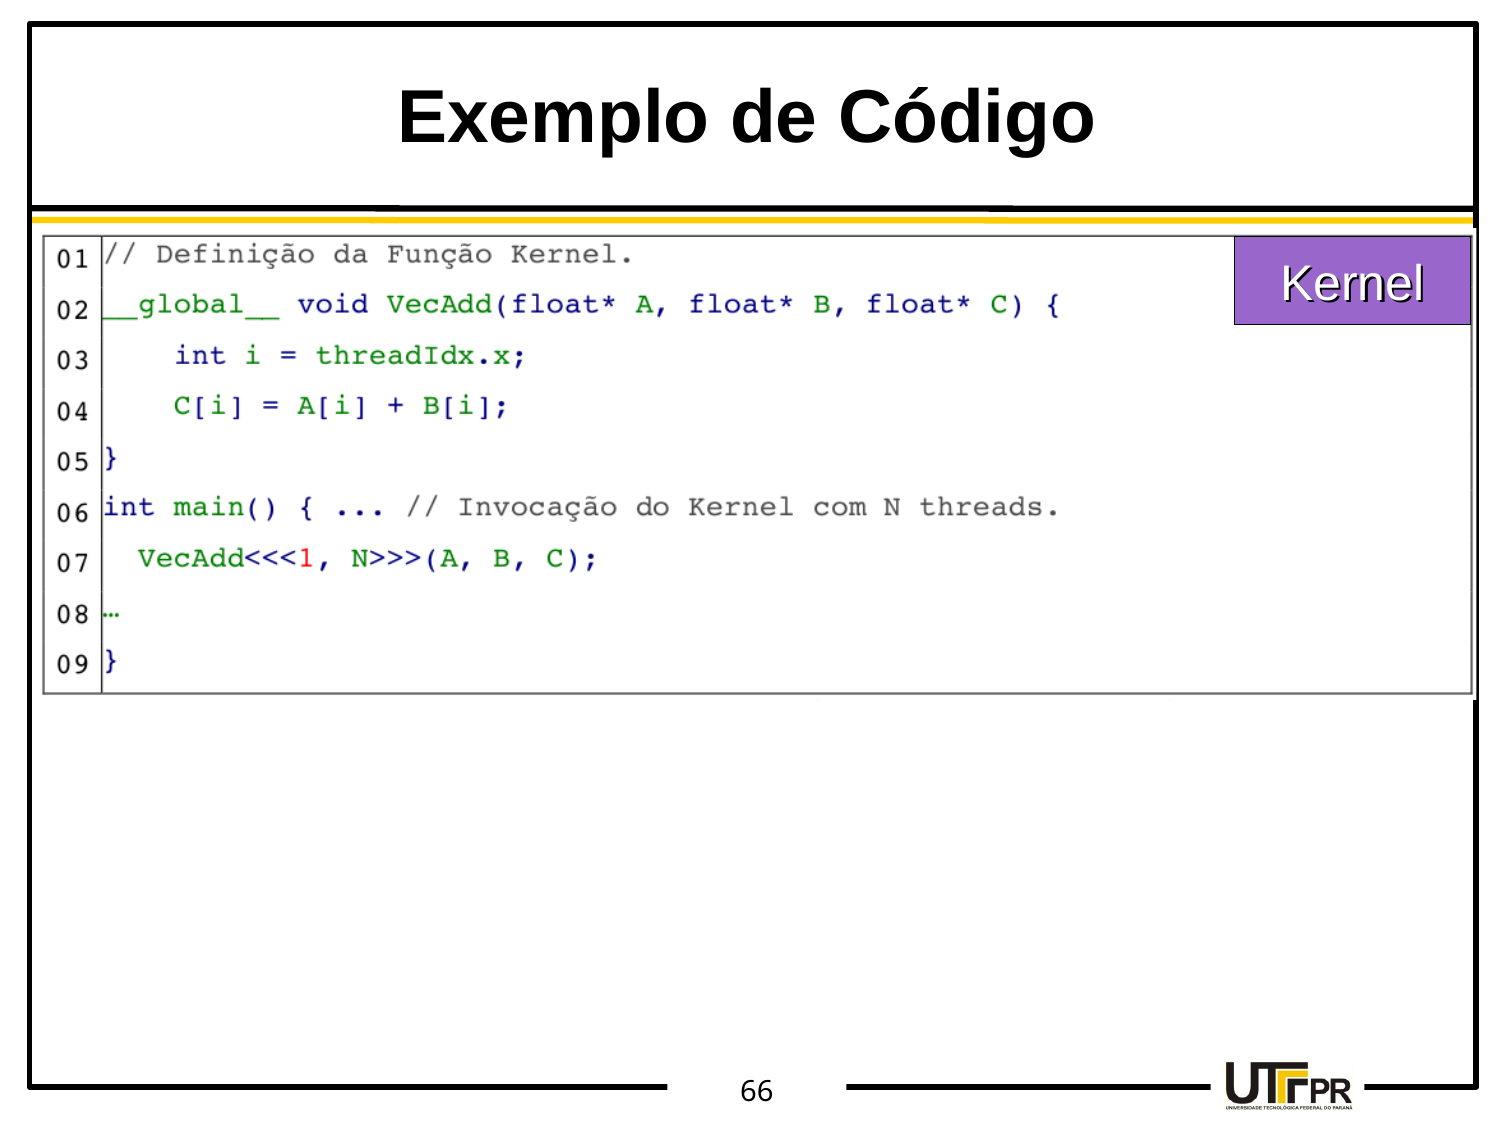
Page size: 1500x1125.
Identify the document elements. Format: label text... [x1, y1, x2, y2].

title Exemplo de Código [23, 43, 1471, 194]
picture [36, 228, 1477, 700]
text_box Kernel [1234, 236, 1471, 325]
picture [1225, 1062, 1353, 1110]
